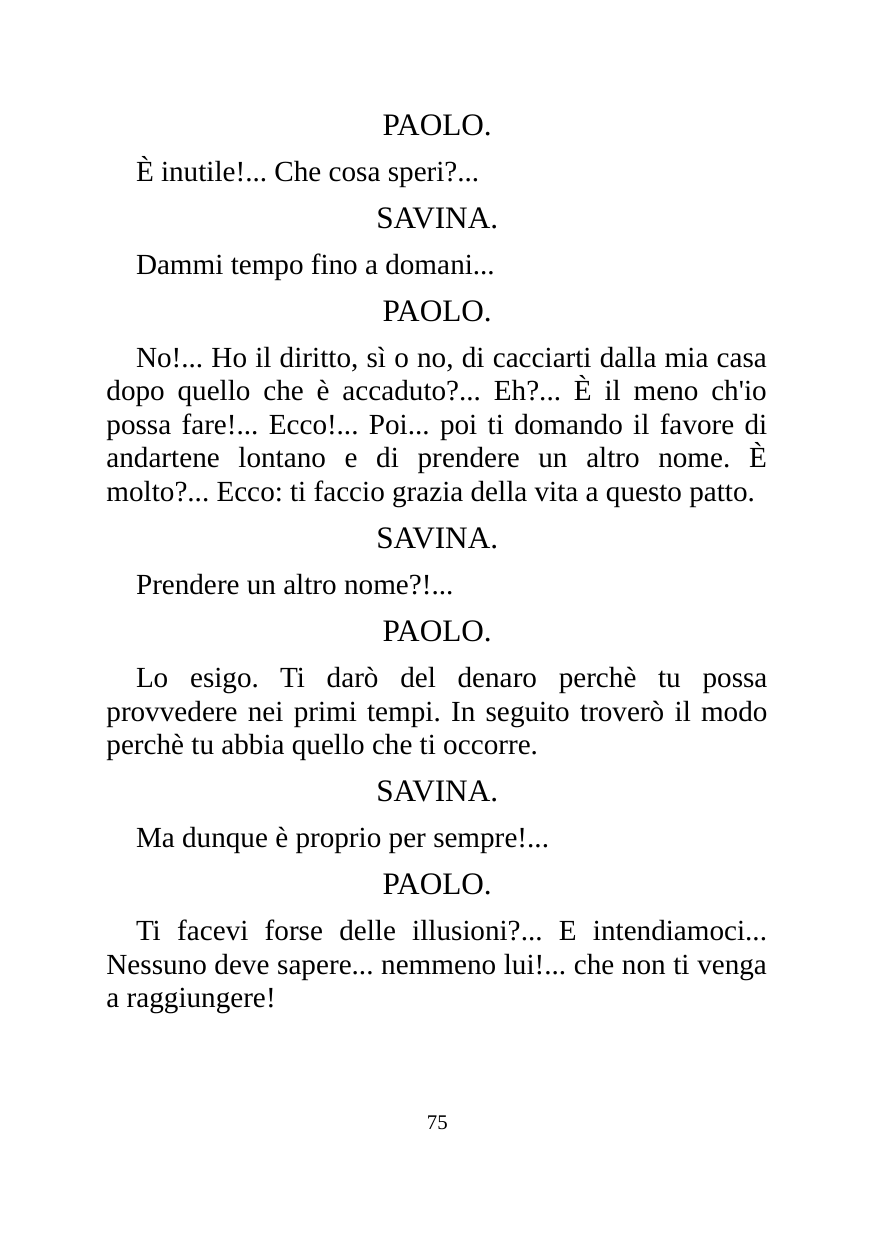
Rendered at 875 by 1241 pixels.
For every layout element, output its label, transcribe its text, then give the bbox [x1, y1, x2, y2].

text PAOLO. [106, 106, 768, 142]
text Lo esigo. Ti darò del denaro perchè tu possa provvedere nei primi tempi. In seguito troverò il modo perchè tu abbia quello che ti occorre. [106, 660, 768, 761]
text Dammi tempo fino a domani... [106, 247, 768, 281]
text SAVINA. [106, 519, 768, 555]
text SAVINA. [106, 773, 768, 808]
text PAOLO. [106, 612, 768, 648]
text SAVINA. [106, 199, 768, 235]
text PAOLO. [106, 292, 768, 328]
text È inutile!... Che cosa speri?... [106, 154, 768, 187]
text Ti facevi forse delle illusioni?... E intendiamoci... Nessuno deve sapere... nemmeno lui!... che non ti venga a raggiungere! [106, 913, 768, 1014]
text Ma dunque è proprio per sempre!... [106, 820, 768, 854]
text Prendere un altro nome?!... [106, 567, 768, 601]
text PAOLO. [106, 866, 768, 902]
text No!... Ho il diritto, sì o no, di cacciarti dalla mia casa dopo quello che è accaduto?... Eh?... È il meno ch'io possa fare!... Ecco!... Poi... poi ti domando il favore di andartene lontano e di prendere un altro nome. È molto?... Ecco: ti faccio grazia della vita a questo patto. [106, 340, 768, 508]
